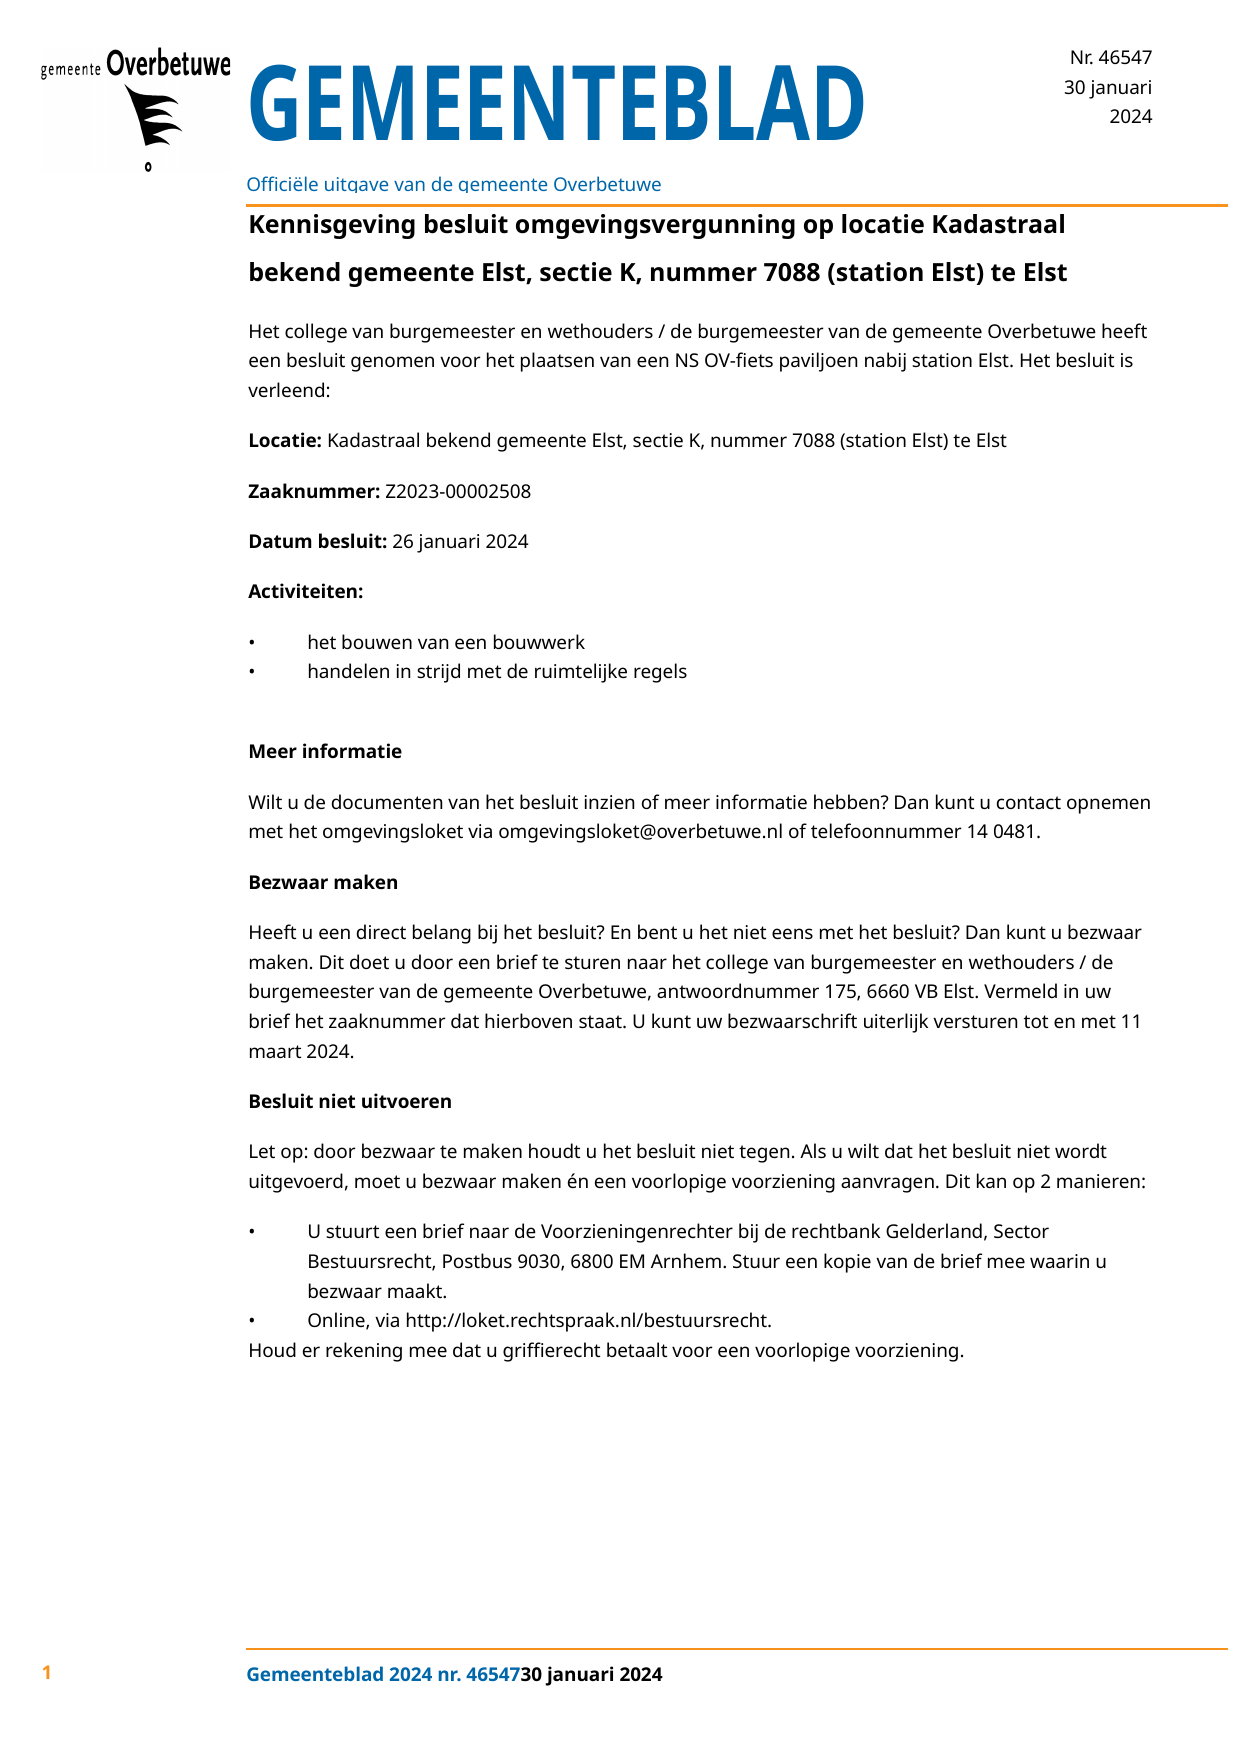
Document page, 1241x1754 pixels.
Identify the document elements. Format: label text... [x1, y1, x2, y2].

text Besluit niet uitvoeren [248, 1088, 1152, 1114]
list het bouwen van een bouwwerk [248, 629, 1152, 655]
text Activiteiten: [248, 579, 1152, 604]
list handelen in strijd met de ruimtelijke regels [248, 659, 1152, 684]
text Heeft u een direct belang bij het besluit? En bent u het niet eens met het besluit? Dan kunt u bezwaar maken. Dit doet u door een brief te sturen naar het college van burgemeester en wethouders / de burgemeester van de gemeente Overbetuwe, antwoordnummer 175, 6660 VB Elst. Vermeld in uw brief het zaaknummer dat hierboven staat. U kunt uw bezwaarschrift uiterlijk versturen tot en met 11 maart 2024. [248, 919, 1152, 1064]
list Online, via http://loket.rechtspraak.nl/bestuursrecht. [248, 1307, 1152, 1333]
text Zaaknummer: Z2023-00002508 [248, 478, 1152, 504]
text Bezwaar maken [248, 869, 1152, 895]
text Datum besluit: 26 januari 2024 [248, 528, 1152, 554]
picture [41, 47, 231, 172]
text Het college van burgemeester en wethouders / de burgemeester van de gemeente Overbetuwe heeft een besluit genomen voor het plaatsen van een NS OV-fiets paviljoen nabij station Elst. Het besluit is verleend: [248, 318, 1152, 403]
text Locatie: Kadastraal bekend gemeente Elst, sectie K, nummer 7088 (station Elst) te Elst [248, 427, 1152, 453]
text Houd er rekening mee dat u griffierecht betaalt voor een voorlopige voorziening. [248, 1337, 1152, 1363]
text Kennisgeving besluit omgevingsvergunning op locatie Kadastraal bekend gemeente Elst, sectie K, nummer 7088 (station Elst) te Elst [248, 207, 1152, 288]
list U stuurt een brief naar de Voorzieningenrechter bij de rechtbank Gelderland, Sector Bestuursrecht, Postbus 9030, 6800 EM Arnhem. Stuur een kopie van de brief mee waarin u bezwaar maakt. [248, 1219, 1152, 1304]
text Meer informatie [248, 739, 1152, 764]
text Wilt u de documenten van het besluit inzien of meer informatie hebben? Dan kunt u contact opnemen met het omgevingsloket via omgevingsloket@overbetuwe.nl of telefoonnummer 14 0481. [248, 789, 1152, 844]
text Let op: door bezwaar te maken houdt u het besluit niet tegen. Als u wilt dat het besluit niet wordt uitgevoerd, moet u bezwaar maken én een voorlopige voorziening aanvragen. Dit kan op 2 manieren: [248, 1139, 1152, 1194]
